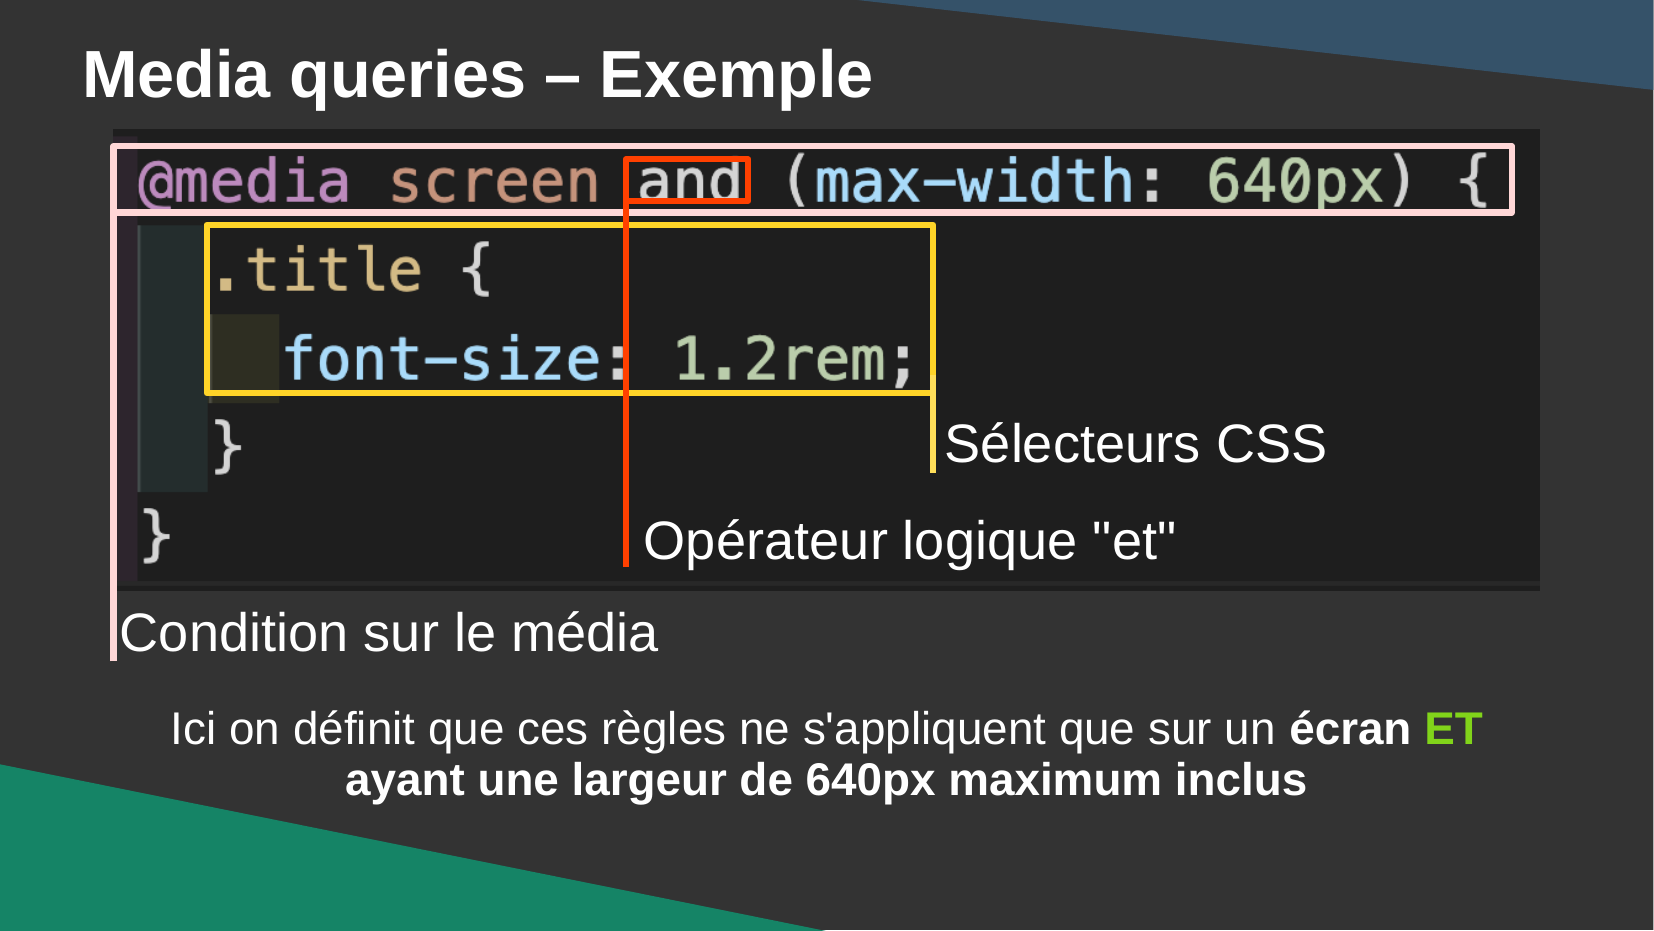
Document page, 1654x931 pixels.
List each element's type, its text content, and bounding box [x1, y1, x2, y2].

title Ici on définit que ces règles ne s'appliquent que sur un écran ET ayant une largeur de 640px maximum inclus [159, 702, 1495, 806]
text_box [0, 764, 827, 931]
title Media queries – Exemple [82, 37, 1571, 122]
title Condition sur le média [119, 602, 746, 663]
title Sélecteurs CSS [944, 413, 1335, 474]
picture [629, 162, 745, 198]
picture [629, 228, 930, 390]
picture [113, 129, 1540, 591]
picture [210, 228, 623, 390]
picture [117, 149, 1509, 209]
title Opérateur logique "et" [643, 510, 1188, 572]
text_box [857, 0, 1654, 90]
